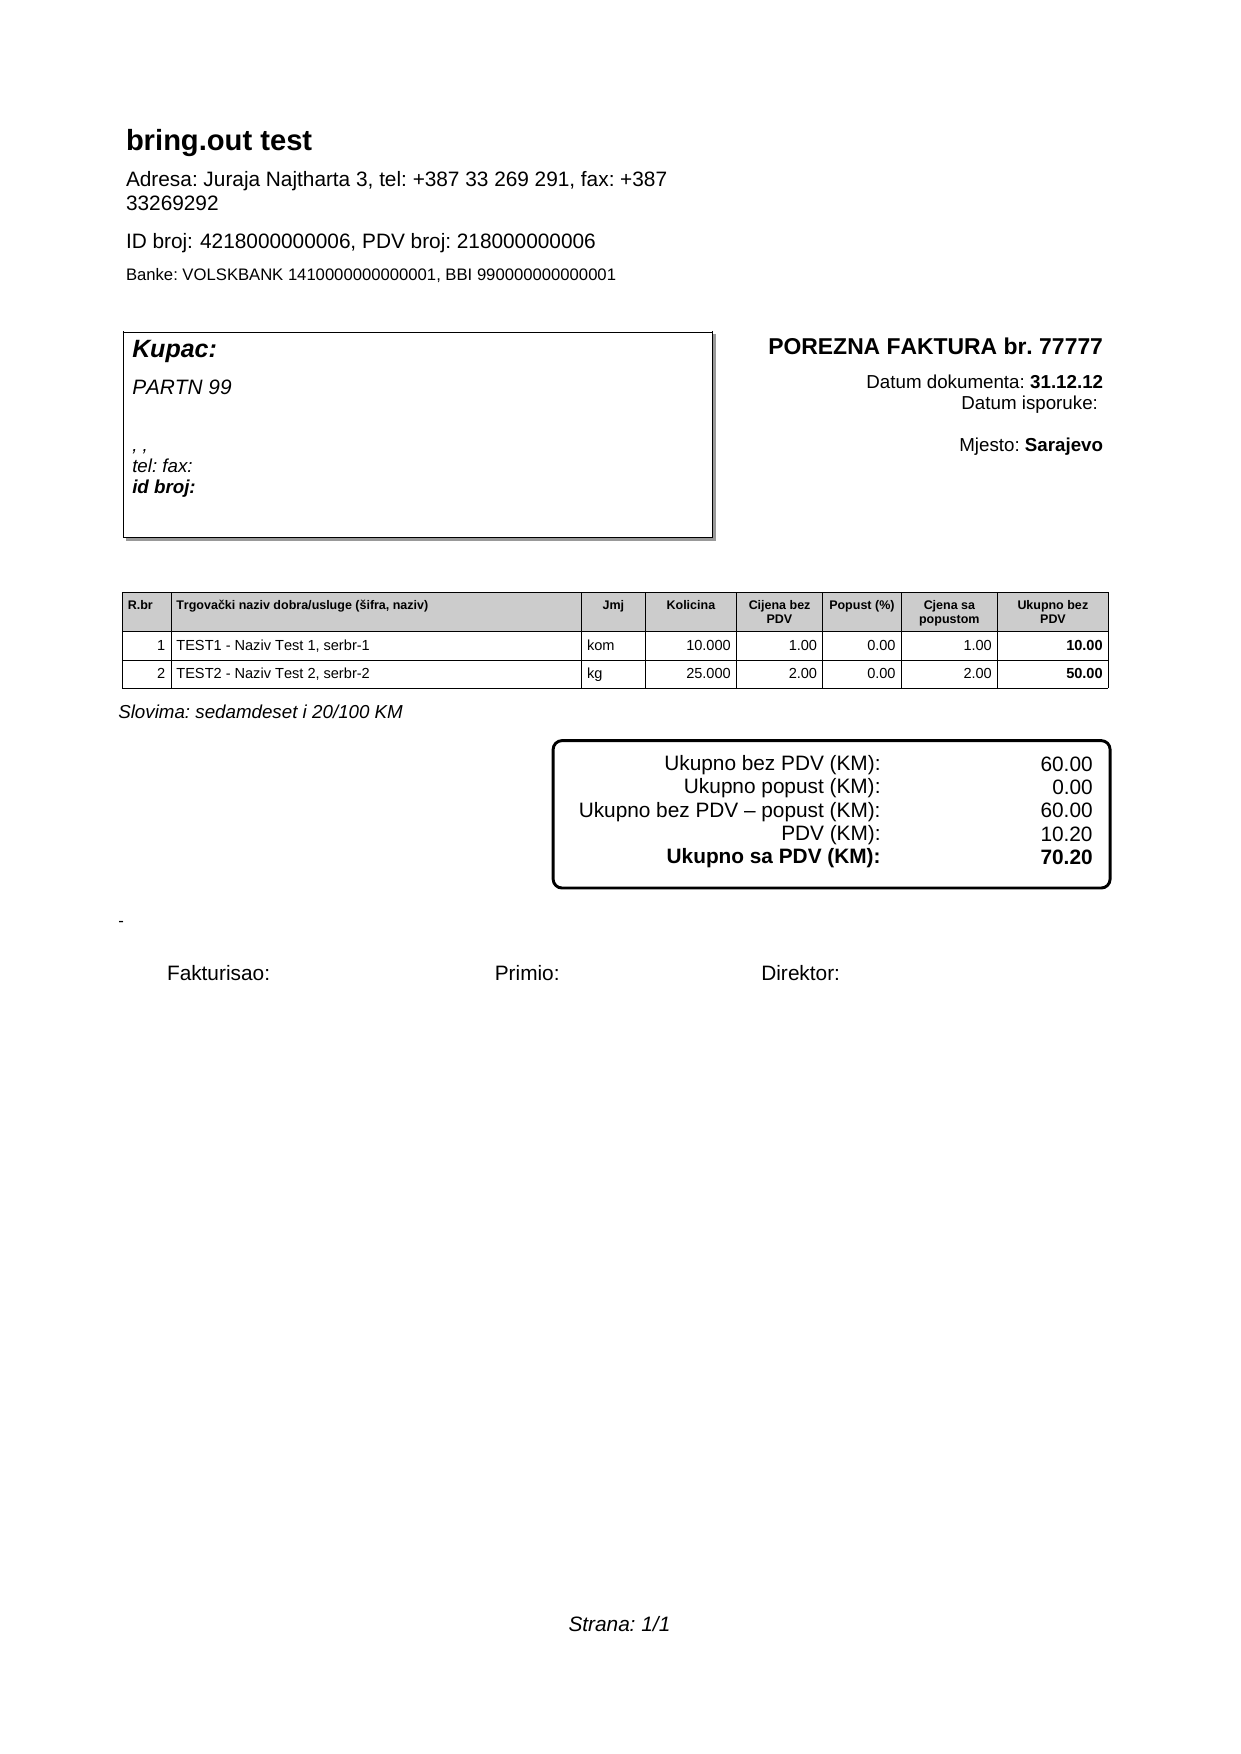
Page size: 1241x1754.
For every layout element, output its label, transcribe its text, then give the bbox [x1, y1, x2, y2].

table_header Kolicina [646, 593, 736, 631]
table_header Trgovački naziv dobra/usluge (šifra, naziv) [172, 593, 581, 631]
text Ukupno bez PDV (KM): Ukupno popust (KM): Ukupno bez PDV – popust (KM): PDV (KM): Ukupno sa PDV (KM): [565, 752, 880, 868]
table_cell 0.00 [823, 661, 901, 688]
table_cell 50.00 [998, 661, 1108, 688]
text Fakturisao: Primio: Direktor: [118, 958, 1122, 986]
table_cell Banke: VOLSKBANK 1410000000000001, BBI 990000000000001 [120, 260, 767, 289]
table_header [767, 118, 1122, 289]
table_cell 10.00 [998, 632, 1108, 660]
text , , tel: fax: id broj: [132, 411, 709, 520]
table_cell TEST1 - Naziv Test 1, serbr-1 [172, 632, 581, 660]
table_cell 10.000 [646, 632, 736, 660]
table_cell TEST2 - Naziv Test 2, serbr-2 [172, 661, 581, 688]
table_cell ID broj: 4218000000006, PDV broj: 218000000006 [120, 220, 767, 259]
table_cell 1.00 [902, 632, 997, 660]
table_cell 0.00 [823, 632, 901, 660]
table_header Ukupno bez PDV [998, 593, 1108, 631]
text Kupac: [132, 335, 709, 363]
table_cell 25.000 [646, 661, 736, 688]
text POREZNA FAKTURA br. 77777 [723, 334, 1103, 359]
text 60.00 0.00 60.00 10.20 70.20 [884, 752, 1098, 869]
table_header Cjena sa popustom [902, 593, 997, 631]
text - [118, 911, 1122, 930]
text PARTN 99 [132, 375, 709, 399]
table_header bring.out test [120, 118, 767, 162]
text Datum dokumenta: 31.12.12 Datum isporuke: Mjesto: Sarajevo [723, 372, 1103, 476]
table_cell 2.00 [737, 661, 822, 688]
table_header Popust (%) [823, 593, 901, 631]
table_cell 1 [123, 632, 171, 660]
table_cell kom [582, 632, 645, 660]
table_header R.br [123, 593, 171, 631]
table_cell Adresa: Juraja Najtharta 3, tel: +387 33 269 291, fax: +387 33269292 [120, 162, 767, 220]
table_cell kg [582, 661, 645, 688]
table_cell 2.00 [902, 661, 997, 688]
table_cell 2 [123, 661, 171, 688]
text Slovima: sedamdeset i 20/100 KM [118, 702, 1122, 723]
table_header Jmj [582, 593, 645, 631]
table_cell 1.00 [737, 632, 822, 660]
table_header Cijena bez PDV [737, 593, 822, 631]
